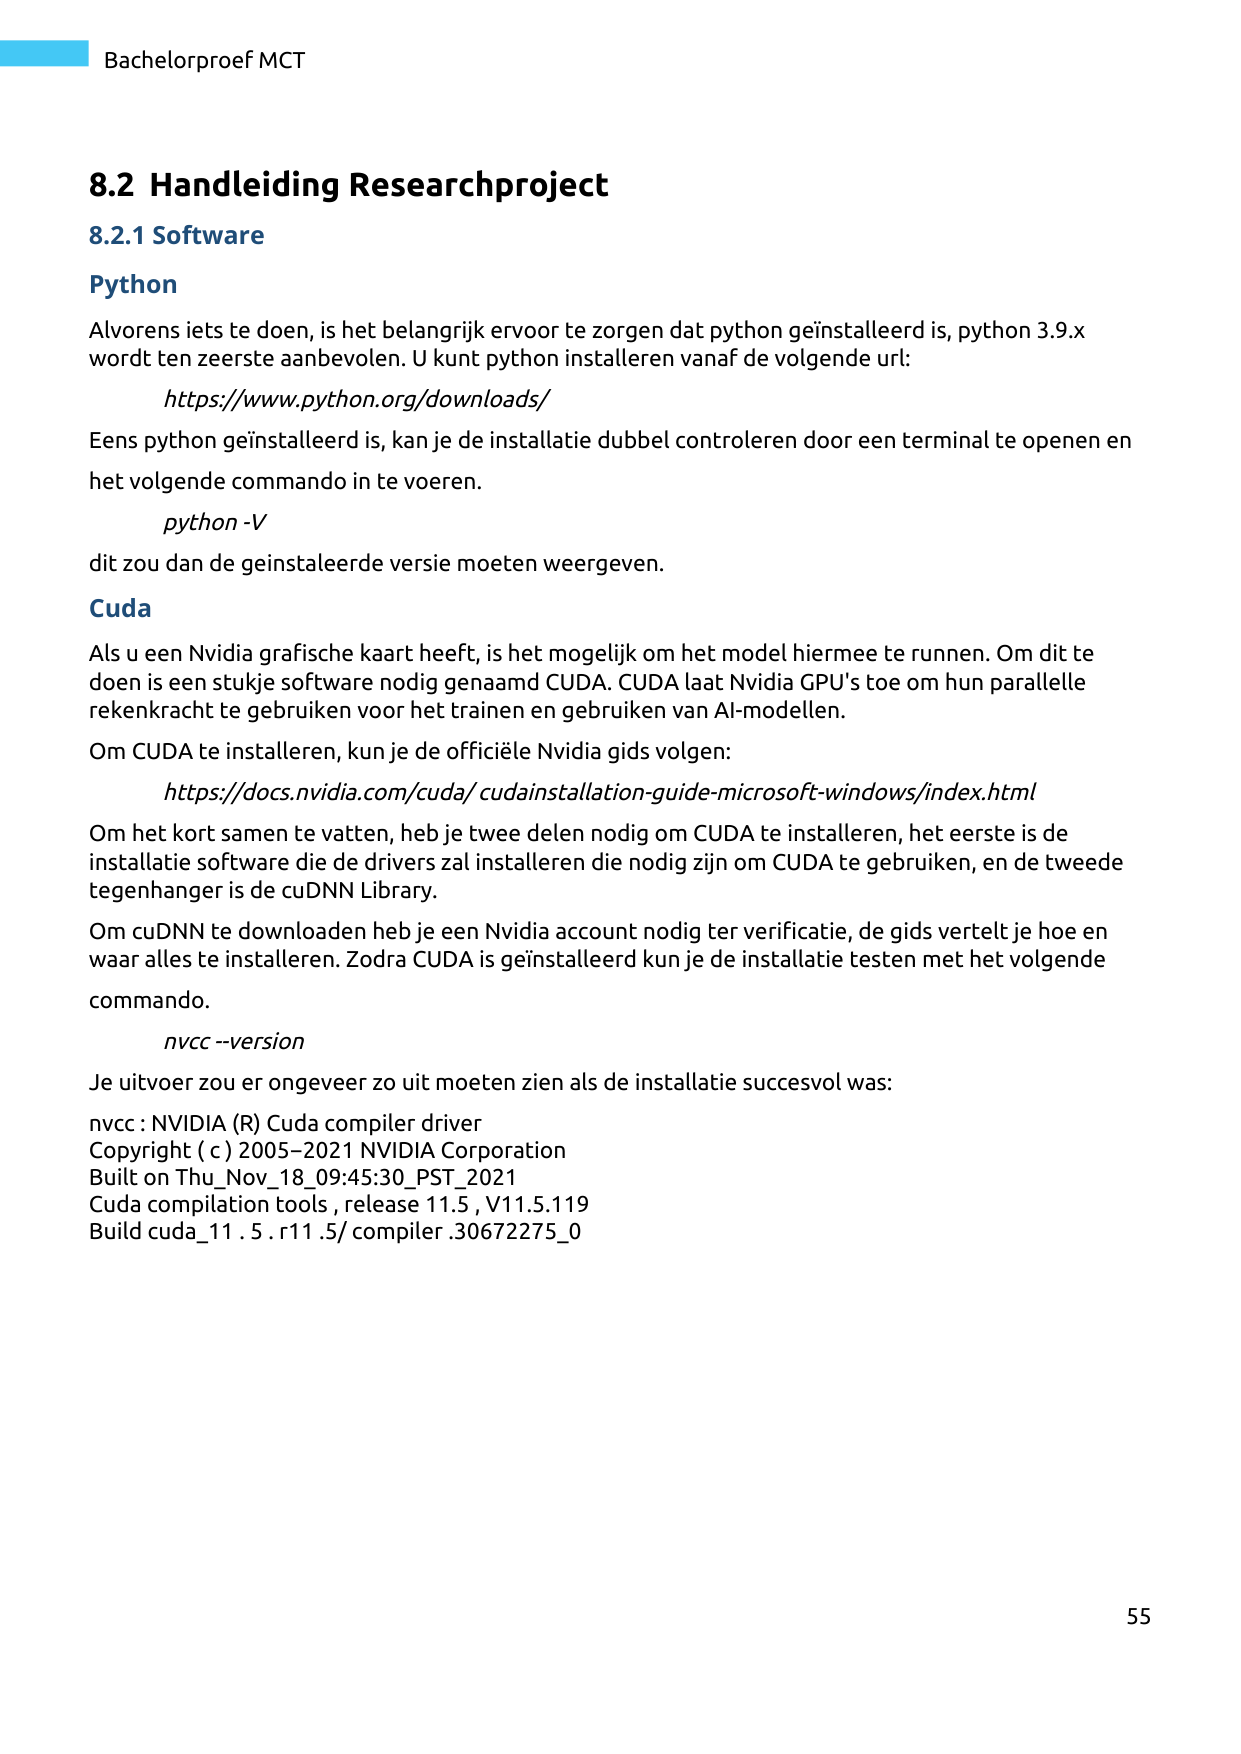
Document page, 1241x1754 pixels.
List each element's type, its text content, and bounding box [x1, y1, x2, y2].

text Om cuDNN te downloaden heb je een Nvidia account nodig ter verificatie, de gids vertelt je hoe en waar alles te installeren. Zodra CUDA is geïnstalleerd kun je de installatie testen met het volgende [89, 917, 1152, 972]
text Eens python geïnstalleerd is, kan je de installatie dubbel controleren door een terminal te openen en [89, 427, 1152, 453]
text Om CUDA te installeren, kun je de officiële Nvidia gids volgen: [89, 738, 1152, 764]
text dit zou dan de geinstaleerde versie moeten weergeven. [89, 549, 1152, 576]
subtitle Python [89, 267, 1152, 301]
text Als u een Nvidia grafische kaart heeft, is het mogelijk om het model hiermee te runnen. Om dit te doen is een stukje software nodig genaamd CUDA. CUDA laat Nvidia GPU's toe om hun parallelle rekenkracht te gebruiken voor het trainen en gebruiken van AI-modellen. [89, 640, 1152, 723]
text het volgende commando in te voeren. [89, 468, 1152, 494]
text Alvorens iets te doen, is het belangrijk ervoor te zorgen dat python geïnstalleerd is, python 3.9.x wordt ten zeerste aanbevolen. U kunt python installeren vanaf de volgende url: [89, 316, 1152, 371]
text Cuda compilation tools , release 11.5 , V11.5.119 [89, 1190, 1152, 1217]
text Built on Thu_Nov_18_09:45:30_PST_2021 [89, 1163, 1152, 1190]
text nvcc : NVIDIA (R) Cuda compiler driver [89, 1109, 1152, 1136]
text Build cuda_11 . 5 . r11 .5/ compiler .30672275_0 [89, 1217, 1152, 1244]
text https://docs.nvidia.com/cuda/ cudainstallation-guide-microsoft-windows/index.html [89, 778, 1152, 805]
subtitle 8.2.1 Software [89, 218, 1152, 252]
text Je uitvoer zou er ongeveer zo uit moeten zien als de installatie succesvol was: [89, 1068, 1152, 1095]
text https://www.python.org/downloads/ [89, 386, 1152, 412]
text Copyright ( c ) 2005−2021 NVIDIA Corporation [89, 1136, 1152, 1163]
subtitle Handleiding Researchproject [89, 164, 1152, 202]
text Om het kort samen te vatten, heb je twee delen nodig om CUDA te installeren, het eerste is de installatie software die de drivers zal installeren die nodig zijn om CUDA te gebruiken, en de tweede tegenhanger is de cuDNN Library. [89, 819, 1152, 903]
text commando. [89, 987, 1152, 1013]
text python -V [89, 509, 1152, 535]
subtitle Cuda [89, 591, 1152, 624]
text nvcc --version [89, 1028, 1152, 1054]
